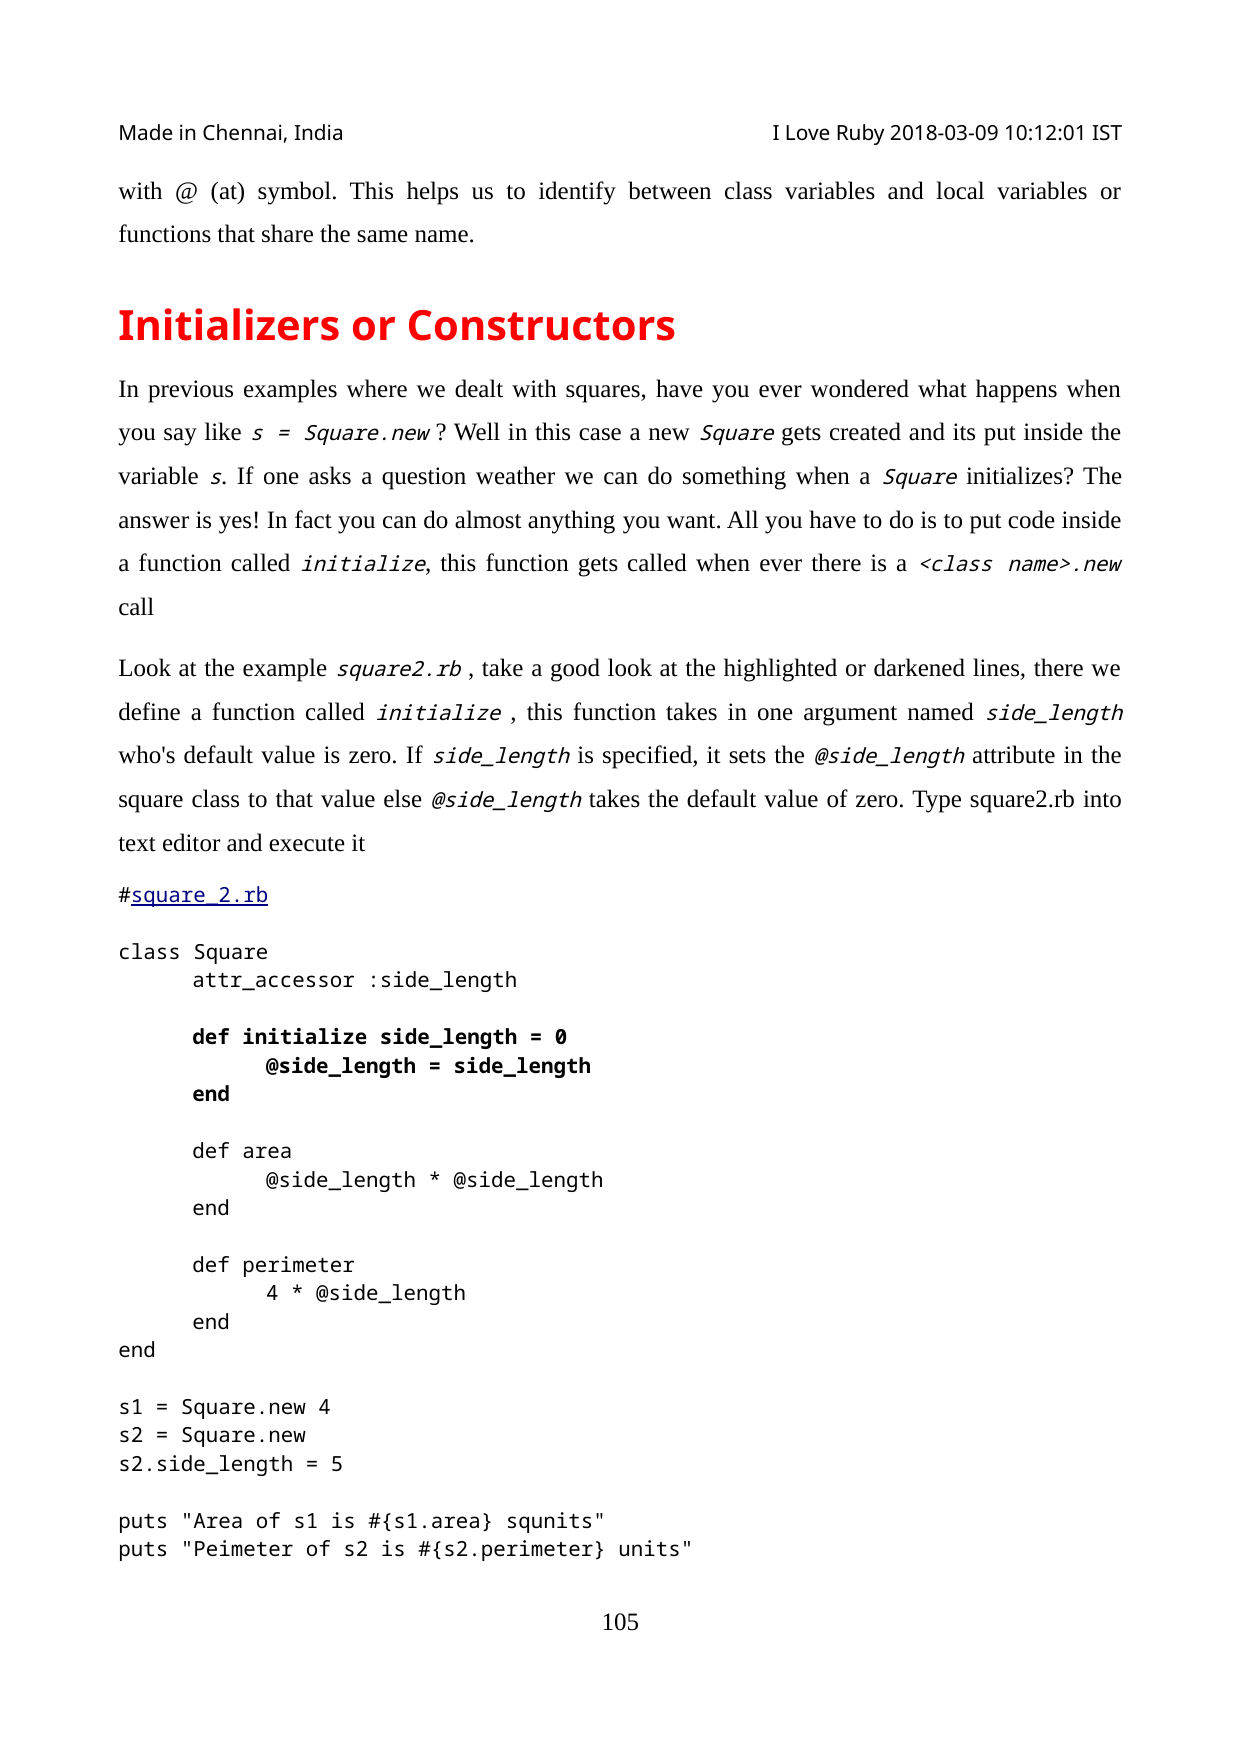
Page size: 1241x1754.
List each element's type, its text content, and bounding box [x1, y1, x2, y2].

text end [118, 1335, 1122, 1364]
text with @ (at) symbol. This helps us to identify between class variables and local variables or functions that share the same name. [118, 176, 1122, 248]
text puts "Area of s1 is #{s1.area} squnits" [118, 1506, 1122, 1534]
text end [118, 1079, 1122, 1108]
subtitle Initializers or Constructors [118, 296, 1122, 353]
text #square_2.rb [118, 880, 1122, 909]
text s1 = Square.new 4 [118, 1392, 1122, 1421]
text def area [118, 1136, 1122, 1165]
text end [118, 1193, 1122, 1222]
text def initialize side_length = 0 [118, 1022, 1122, 1051]
text class Square [118, 937, 1122, 966]
text 4 * @side_length [118, 1278, 1122, 1307]
text @side_length * @side_length [118, 1165, 1122, 1193]
text Look at the example square2.rb , take a good look at the highlighted or darkened lines, there we define a function called initialize , this function takes in one argument named side_length who's default value is zero. If side_length is specified, it sets the @side_length attribute in the square class to that value else @side_length takes the default value of zero. Type square2.rb into text editor and execute it [118, 653, 1122, 857]
text @side_length = side_length [118, 1051, 1122, 1079]
text def perimeter [118, 1250, 1122, 1278]
text end [118, 1307, 1122, 1335]
text puts "Peimeter of s2 is #{s2.perimeter} units" [118, 1534, 1122, 1563]
text In previous examples where we dealt with squares, have you ever wondered what happens when you say like s = Square.new ? Well in this case a new Square gets created and its put inside the variable s. If one asks a question weather we can do something when a Square initializes? The answer is yes! In fact you can do almost anything you want. All you have to do is to put code inside a function called initialize, this function gets called when ever there is a <class name>.new call [118, 374, 1122, 621]
text s2.side_length = 5 [118, 1449, 1122, 1477]
text attr_accessor :side_length [118, 966, 1122, 994]
text s2 = Square.new [118, 1421, 1122, 1449]
